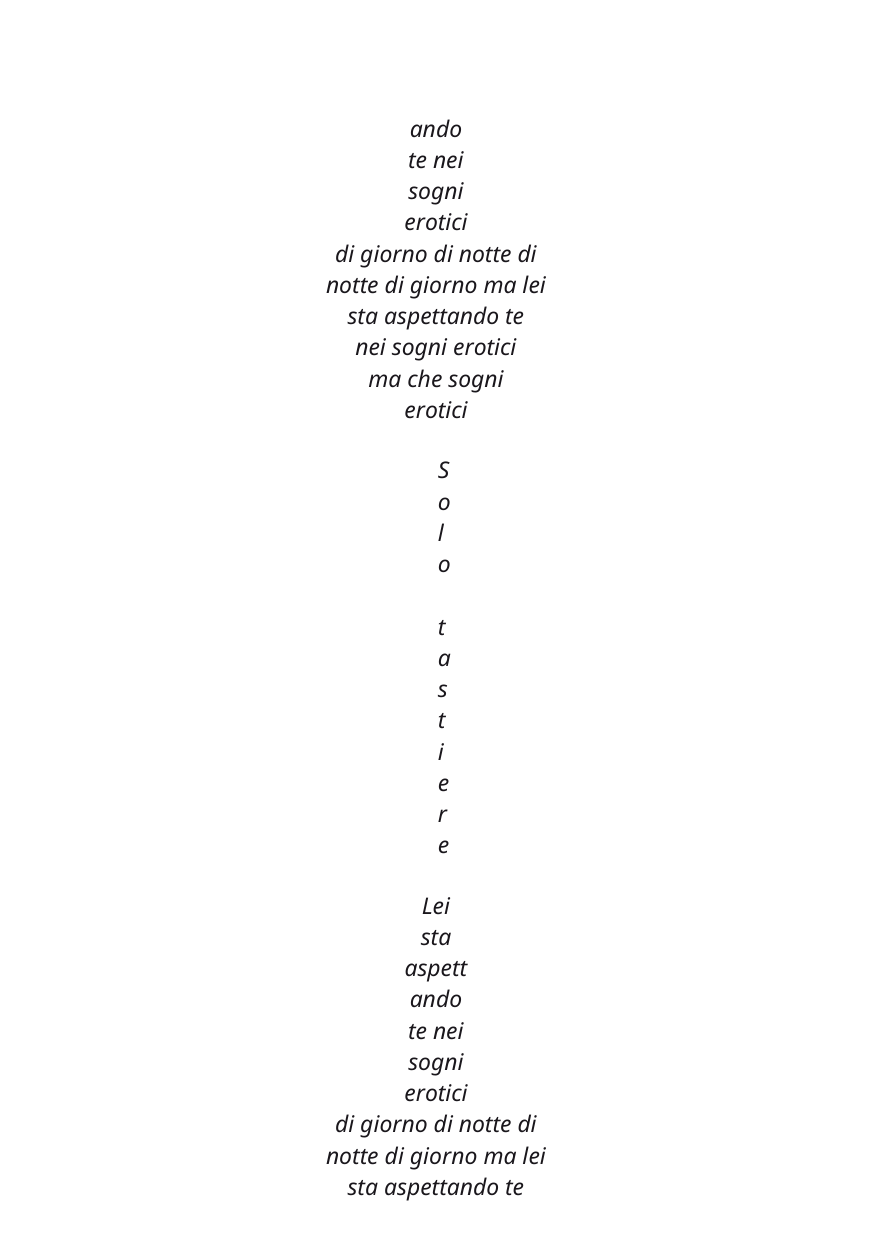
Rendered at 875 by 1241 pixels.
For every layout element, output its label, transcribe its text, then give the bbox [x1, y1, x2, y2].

text di giorno di notte di notte di giorno ma lei sta aspettando te [311, 237, 563, 331]
text ando te nei sogni erotici [404, 112, 470, 237]
text nei sogni erotici ma che sogni erotici [336, 331, 538, 425]
text di giorno di notte di notte di giorno ma lei sta aspettando te [311, 1108, 563, 1202]
text Lei sta aspettando te nei sogni erotici [404, 889, 470, 1108]
